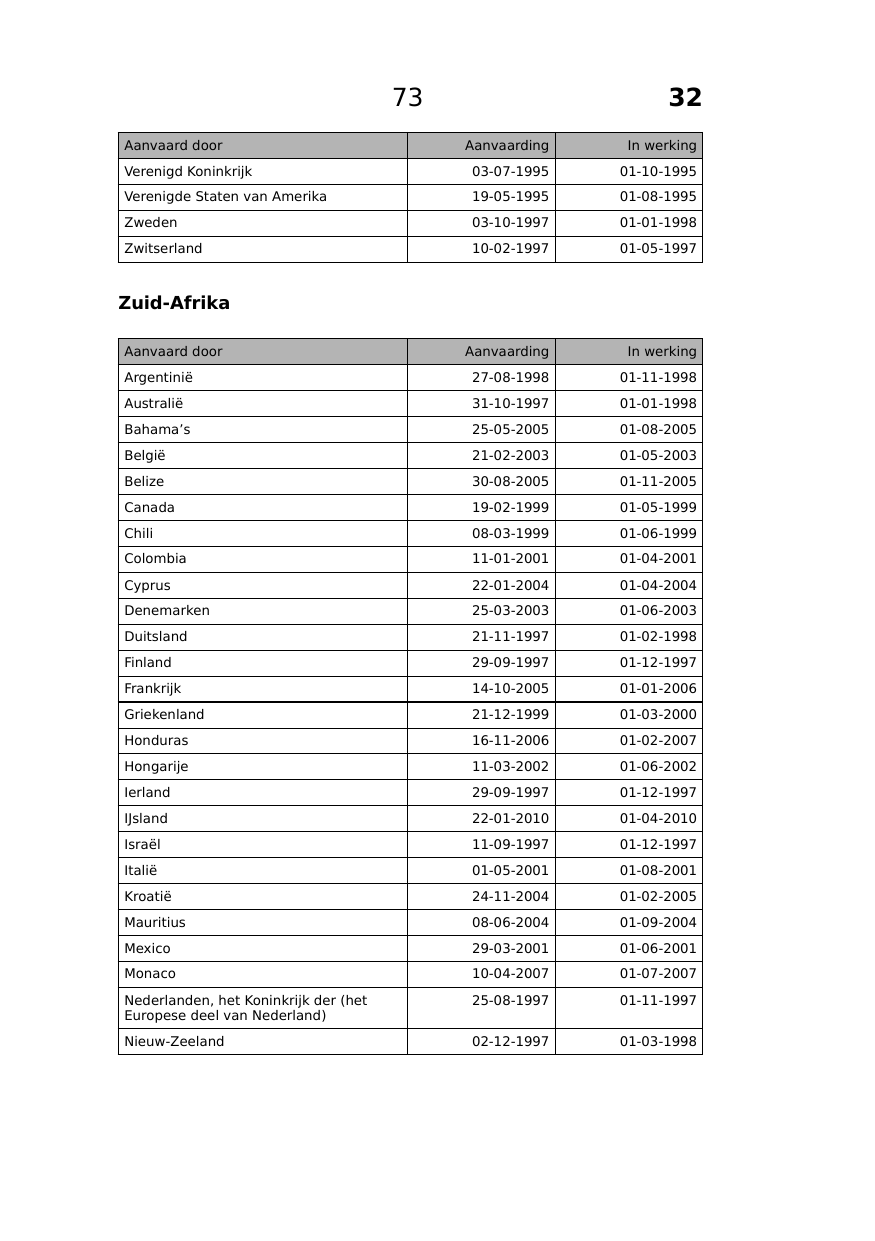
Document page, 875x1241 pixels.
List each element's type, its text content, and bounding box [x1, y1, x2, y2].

table_cell IJsland [119, 806, 407, 831]
table_cell 01-06-2002 [556, 754, 702, 779]
table_cell 29-09-1997 [408, 651, 555, 676]
table_cell 02-12-1997 [408, 1029, 555, 1054]
table_header In werking [556, 133, 702, 158]
table_cell Ierland [119, 780, 407, 805]
table_cell 01-06-2003 [556, 599, 702, 624]
table_cell 01-01-1998 [556, 211, 702, 236]
table_cell Nederlanden, het Koninkrijk der (het Europese deel van Nederland) [119, 988, 407, 1028]
table_cell 30-08-2005 [408, 469, 555, 494]
table_cell 01-04-2004 [556, 573, 702, 598]
table_cell 10-04-2007 [408, 962, 555, 987]
table_cell Griekenland [119, 703, 407, 727]
table_cell 08-06-2004 [408, 910, 555, 935]
table_cell 29-03-2001 [408, 936, 555, 961]
table_cell 01-05-1999 [556, 495, 702, 520]
table_cell 01-02-1998 [556, 625, 702, 649]
table_cell Israël [119, 832, 407, 857]
table_cell 01-09-2004 [556, 910, 702, 935]
table_cell 11-01-2001 [408, 547, 555, 572]
table_cell 01-03-2000 [556, 703, 702, 727]
table_cell Verenigd Koninkrijk [119, 159, 407, 184]
table_cell 25-08-1997 [408, 988, 555, 1028]
table_cell 10-02-1997 [408, 237, 555, 262]
table_cell Hongarije [119, 754, 407, 779]
table_cell 01-08-1995 [556, 185, 702, 210]
table_cell 08-03-1999 [408, 521, 555, 546]
table_cell 11-03-2002 [408, 754, 555, 779]
table_cell 19-02-1999 [408, 495, 555, 520]
table_cell 01-02-2007 [556, 729, 702, 753]
table_cell Nieuw-Zeeland [119, 1029, 407, 1054]
table_cell Kroatië [119, 884, 407, 909]
table_cell 01-07-2007 [556, 962, 702, 987]
table_cell 01-04-2001 [556, 547, 702, 572]
table_cell 01-02-2005 [556, 884, 702, 909]
table_header Aanvaard door [119, 133, 407, 158]
table_cell Argentinië [119, 365, 407, 390]
table_cell Mauritius [119, 910, 407, 935]
table_cell 25-03-2003 [408, 599, 555, 624]
table_cell Bahama’s [119, 417, 407, 442]
table_cell 16-11-2006 [408, 729, 555, 753]
table_header Aanvaarding [408, 339, 555, 364]
table_cell 01-12-1997 [556, 832, 702, 857]
table_cell 01-06-1999 [556, 521, 702, 546]
table_cell 01-05-2001 [408, 858, 555, 883]
table_cell 01-12-1997 [556, 651, 702, 676]
table_cell Mexico [119, 936, 407, 961]
table_cell 03-07-1995 [408, 159, 555, 184]
table_cell 01-08-2001 [556, 858, 702, 883]
table_cell Canada [119, 495, 407, 520]
table_cell 22-01-2004 [408, 573, 555, 598]
table_cell 01-08-2005 [556, 417, 702, 442]
table_cell Monaco [119, 962, 407, 987]
table_cell Frankrijk [119, 677, 407, 701]
table_cell 21-11-1997 [408, 625, 555, 649]
table_cell Colombia [119, 547, 407, 572]
table_cell 01-05-1997 [556, 237, 702, 262]
table_cell 01-11-1997 [556, 988, 702, 1028]
table_cell Duitsland [119, 625, 407, 649]
table_cell 01-01-1998 [556, 391, 702, 416]
table_cell 11-09-1997 [408, 832, 555, 857]
table_cell België [119, 443, 407, 468]
subtitle Zuid-Afrika [118, 293, 703, 313]
table_header Aanvaarding [408, 133, 555, 158]
table_cell Cyprus [119, 573, 407, 598]
table_cell Chili [119, 521, 407, 546]
table_header Aanvaard door [119, 339, 407, 364]
table_cell 01-06-2001 [556, 936, 702, 961]
table_cell Zweden [119, 211, 407, 236]
table_cell 14-10-2005 [408, 677, 555, 701]
table_cell 19-05-1995 [408, 185, 555, 210]
table_cell 01-03-1998 [556, 1029, 702, 1054]
table_cell 24-11-2004 [408, 884, 555, 909]
table_cell 25-05-2005 [408, 417, 555, 442]
table_cell Denemarken [119, 599, 407, 624]
table_cell 01-05-2003 [556, 443, 702, 468]
table_cell Honduras [119, 729, 407, 753]
table_header In werking [556, 339, 702, 364]
table_cell 29-09-1997 [408, 780, 555, 805]
table_cell Australië [119, 391, 407, 416]
table_cell 03-10-1997 [408, 211, 555, 236]
table_cell 01-11-2005 [556, 469, 702, 494]
table_cell 01-10-1995 [556, 159, 702, 184]
table_cell 21-02-2003 [408, 443, 555, 468]
table_cell Finland [119, 651, 407, 676]
table_cell Verenigde Staten van Amerika [119, 185, 407, 210]
table_cell 31-10-1997 [408, 391, 555, 416]
table_cell 01-11-1998 [556, 365, 702, 390]
table_cell 27-08-1998 [408, 365, 555, 390]
table_cell Italië [119, 858, 407, 883]
table_cell Belize [119, 469, 407, 494]
table_cell 22-01-2010 [408, 806, 555, 831]
table_cell 01-04-2010 [556, 806, 702, 831]
table_cell Zwitserland [119, 237, 407, 262]
table_cell 21-12-1999 [408, 703, 555, 727]
table_cell 01-12-1997 [556, 780, 702, 805]
table_cell 01-01-2006 [556, 677, 702, 701]
